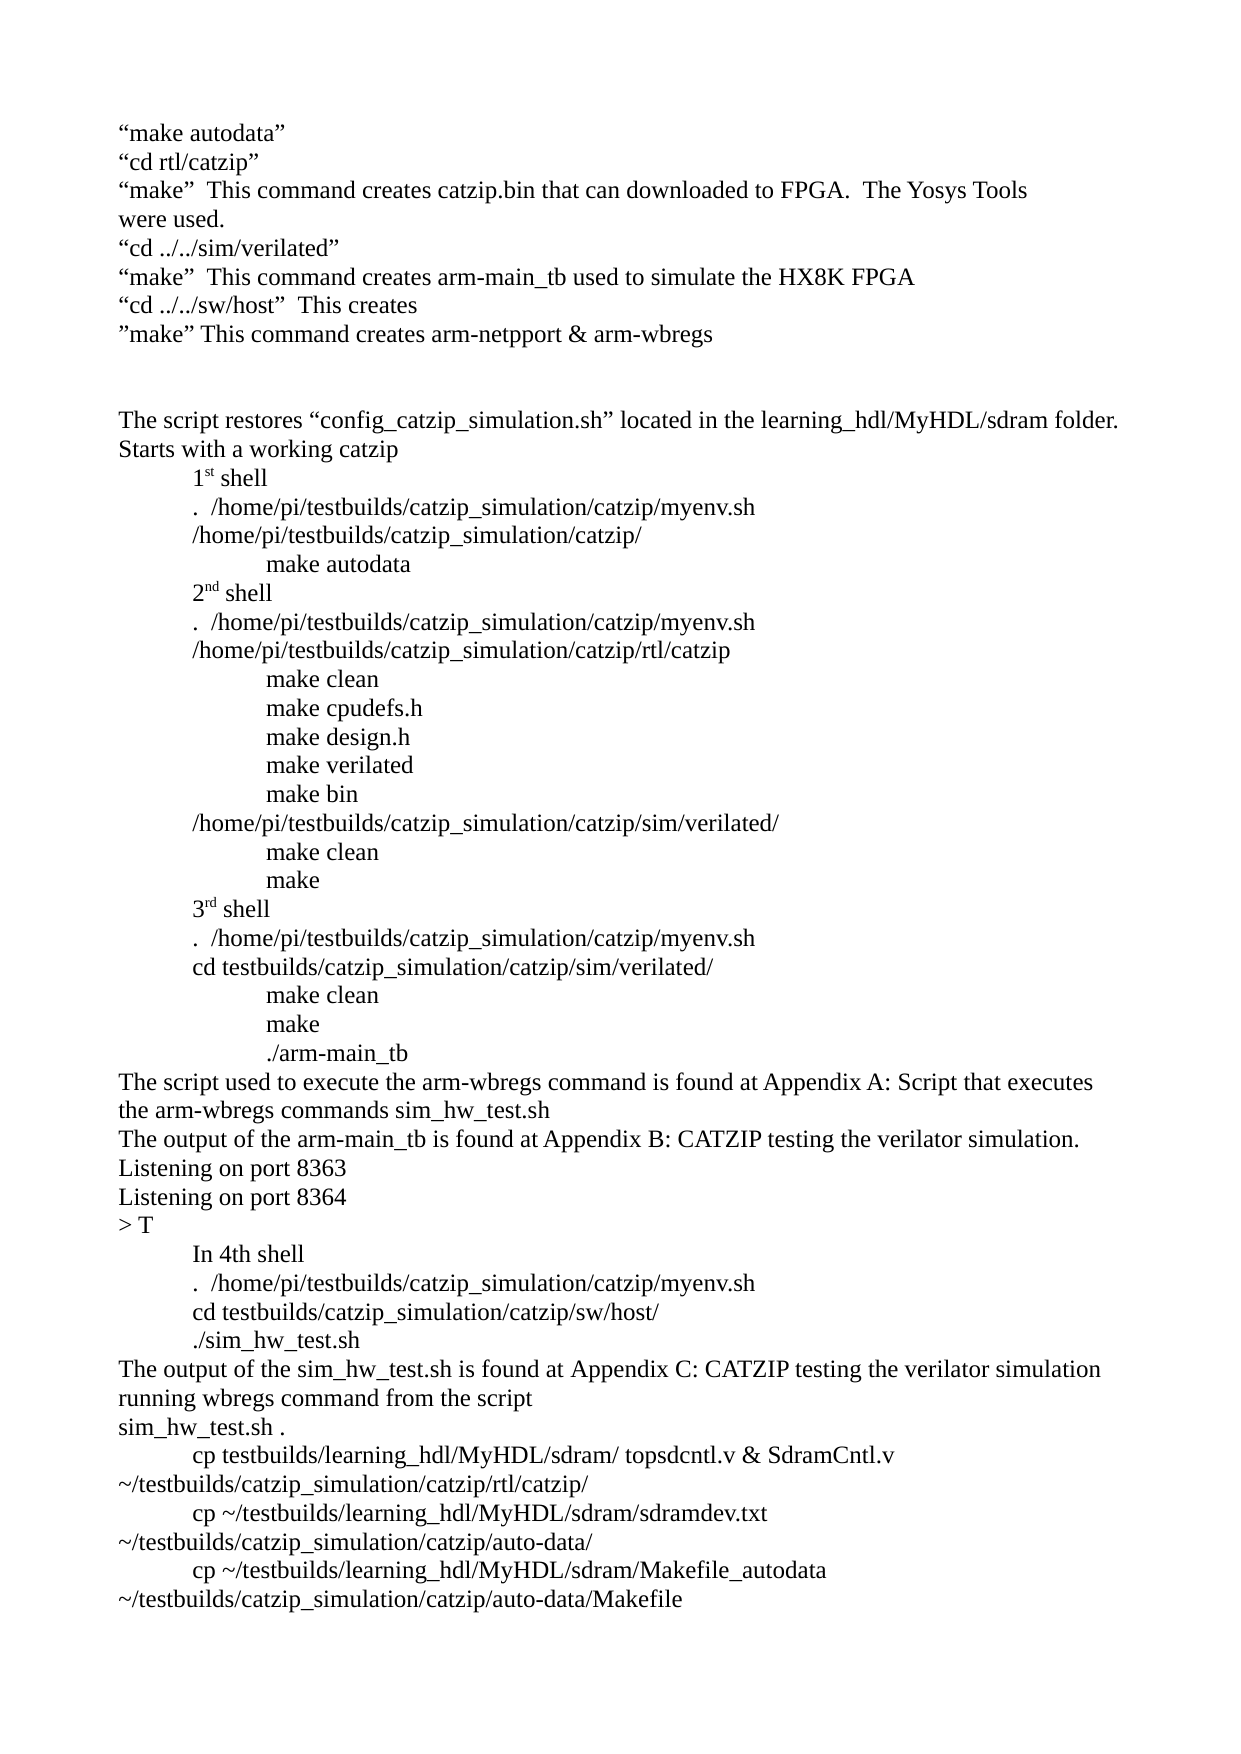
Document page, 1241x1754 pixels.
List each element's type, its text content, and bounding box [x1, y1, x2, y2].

text The output of the arm-main_tb is found at Appendix B: CATZIP testing the verilator simulation. [118, 1124, 1122, 1153]
text /home/pi/testbuilds/catzip_simulation/catzip/ [118, 521, 1122, 549]
text cd testbuilds/catzip_simulation/catzip/sim/verilated/ [118, 952, 1122, 981]
text ./sim_hw_test.sh [118, 1326, 1122, 1354]
text cd testbuilds/catzip_simulation/catzip/sw/host/ [118, 1297, 1122, 1326]
text cp testbuilds/learning_hdl/MyHDL/sdram/ topsdcntl.v & SdramCntl.v ~/testbuilds/catzip_simulation/catzip/rtl/catzip/ [118, 1441, 1122, 1498]
text . /home/pi/testbuilds/catzip_simulation/catzip/myenv.sh [118, 607, 1122, 636]
text make cpudefs.h [118, 693, 1122, 722]
text make clean [118, 664, 1122, 693]
text sim_hw_test.sh . [118, 1412, 1122, 1441]
text make [118, 1009, 1122, 1038]
text “make” This command creates arm-main_tb used to simulate the HX8K FPGA [118, 262, 1122, 291]
text “cd ../../sw/host” This creates [118, 291, 1122, 319]
text 1st shell [118, 463, 1122, 492]
text . /home/pi/testbuilds/catzip_simulation/catzip/myenv.sh [118, 923, 1122, 952]
text . /home/pi/testbuilds/catzip_simulation/catzip/myenv.sh [118, 1268, 1122, 1297]
text “cd rtl/catzip” [118, 147, 1122, 176]
text The output of the sim_hw_test.sh is found at Appendix C: CATZIP testing the verilator simulation running wbregs command from the script [118, 1354, 1122, 1412]
text “make autodata” [118, 118, 1122, 147]
text make autodata [118, 549, 1122, 578]
text /home/pi/testbuilds/catzip_simulation/catzip/rtl/catzip [118, 636, 1122, 664]
text were used. [118, 204, 1122, 233]
text > T [118, 1211, 1122, 1239]
text cp ~/testbuilds/learning_hdl/MyHDL/sdram/Makefile_autodata ~/testbuilds/catzip_simulation/catzip/auto-data/Makefile [118, 1556, 1122, 1613]
text The script used to execute the arm-wbregs command is found at Appendix A: Script that executes the arm-wbregs commands sim_hw_test.sh [118, 1067, 1122, 1124]
text ./arm-main_tb [118, 1038, 1122, 1067]
text cp ~/testbuilds/learning_hdl/MyHDL/sdram/sdramdev.txt ~/testbuilds/catzip_simulation/catzip/auto-data/ [118, 1498, 1122, 1556]
text make design.h [118, 722, 1122, 751]
text ”make” This command creates arm-netpport & arm-wbregs [118, 319, 1122, 348]
text Starts with a working catzip [118, 434, 1122, 463]
text make clean [118, 981, 1122, 1009]
text make [118, 866, 1122, 894]
text /home/pi/testbuilds/catzip_simulation/catzip/sim/verilated/ [118, 808, 1122, 837]
text 2nd shell [118, 578, 1122, 607]
text 3rd shell [118, 894, 1122, 923]
text In 4th shell [118, 1239, 1122, 1268]
text Listening on port 8363 [118, 1153, 1122, 1182]
text make verilated [118, 751, 1122, 779]
text make clean [118, 837, 1122, 866]
text “make” This command creates catzip.bin that can downloaded to FPGA. The Yosys Tools [118, 176, 1122, 204]
text Listening on port 8364 [118, 1182, 1122, 1211]
text The script restores “config_catzip_simulation.sh” located in the learning_hdl/MyHDL/sdram folder. [118, 406, 1122, 434]
text . /home/pi/testbuilds/catzip_simulation/catzip/myenv.sh [118, 492, 1122, 521]
text “cd ../../sim/verilated” [118, 233, 1122, 262]
text make bin [118, 779, 1122, 808]
